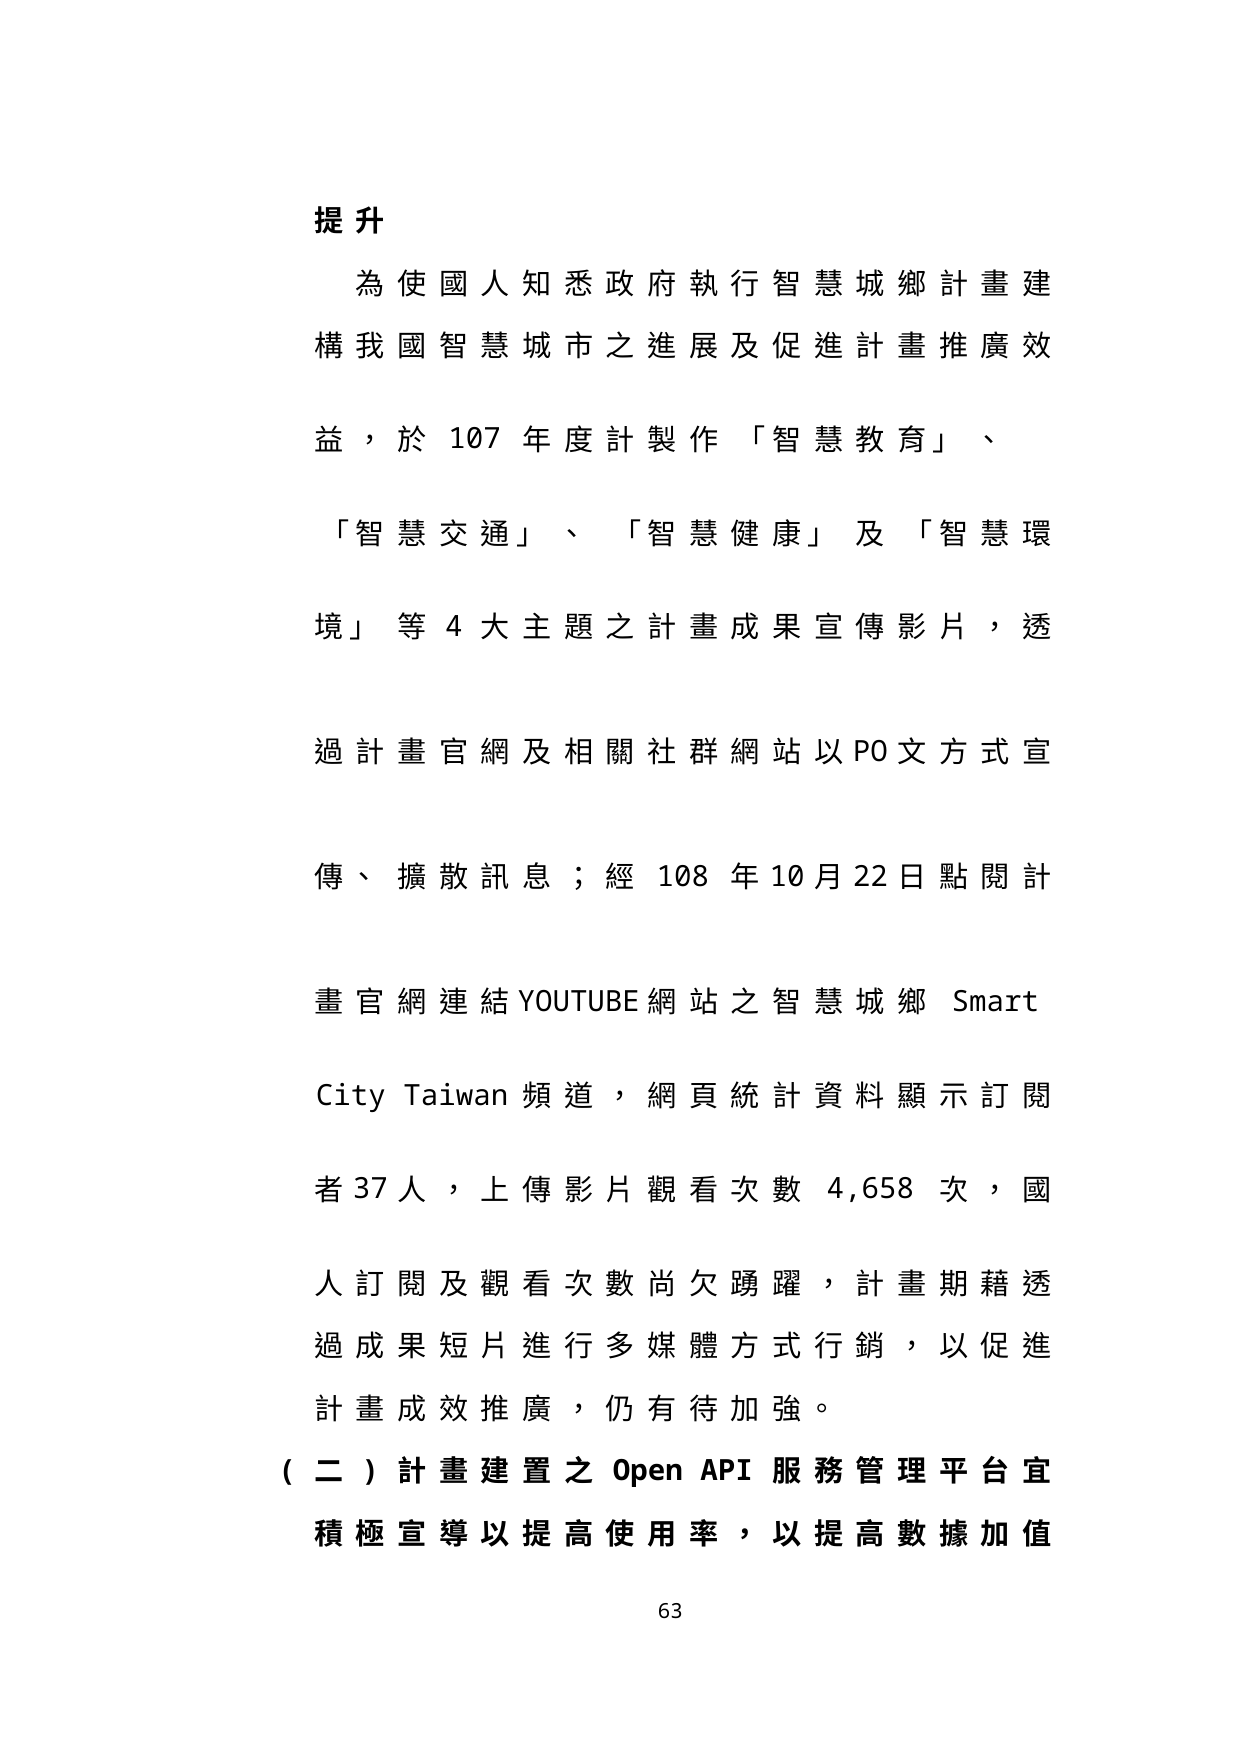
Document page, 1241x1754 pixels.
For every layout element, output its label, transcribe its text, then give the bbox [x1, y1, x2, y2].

text (二)計畫建置之Open API服務管理平台宜積極宣導以提高使用率，以提高數據加值 [242, 1427, 1058, 1552]
text 為使國人知悉政府執行智慧城鄉計畫建構我國智慧城市之進展及促進計畫推廣效益，於107年度計製作「智慧教育」、「智慧交通」、「智慧健康」及「智慧環境」等4大主題之計畫成果宣傳影片，透過計畫官網及相關社群網站以PO文方式宣傳、擴散訊息；經108年10月22日點閱計畫官網連結YOUTUBE網站之智慧城鄉Smart City Taiwan頻道，網頁統計資料顯示訂閱者37人，上傳影片觀看次數4,658次，國人訂閱及觀看次數尚欠踴躍，計畫期藉透過成果短片進行多媒體方式行銷，以促進計畫成效推廣，仍有待加強。 [271, 240, 1058, 1427]
text 提升 [242, 177, 1058, 240]
